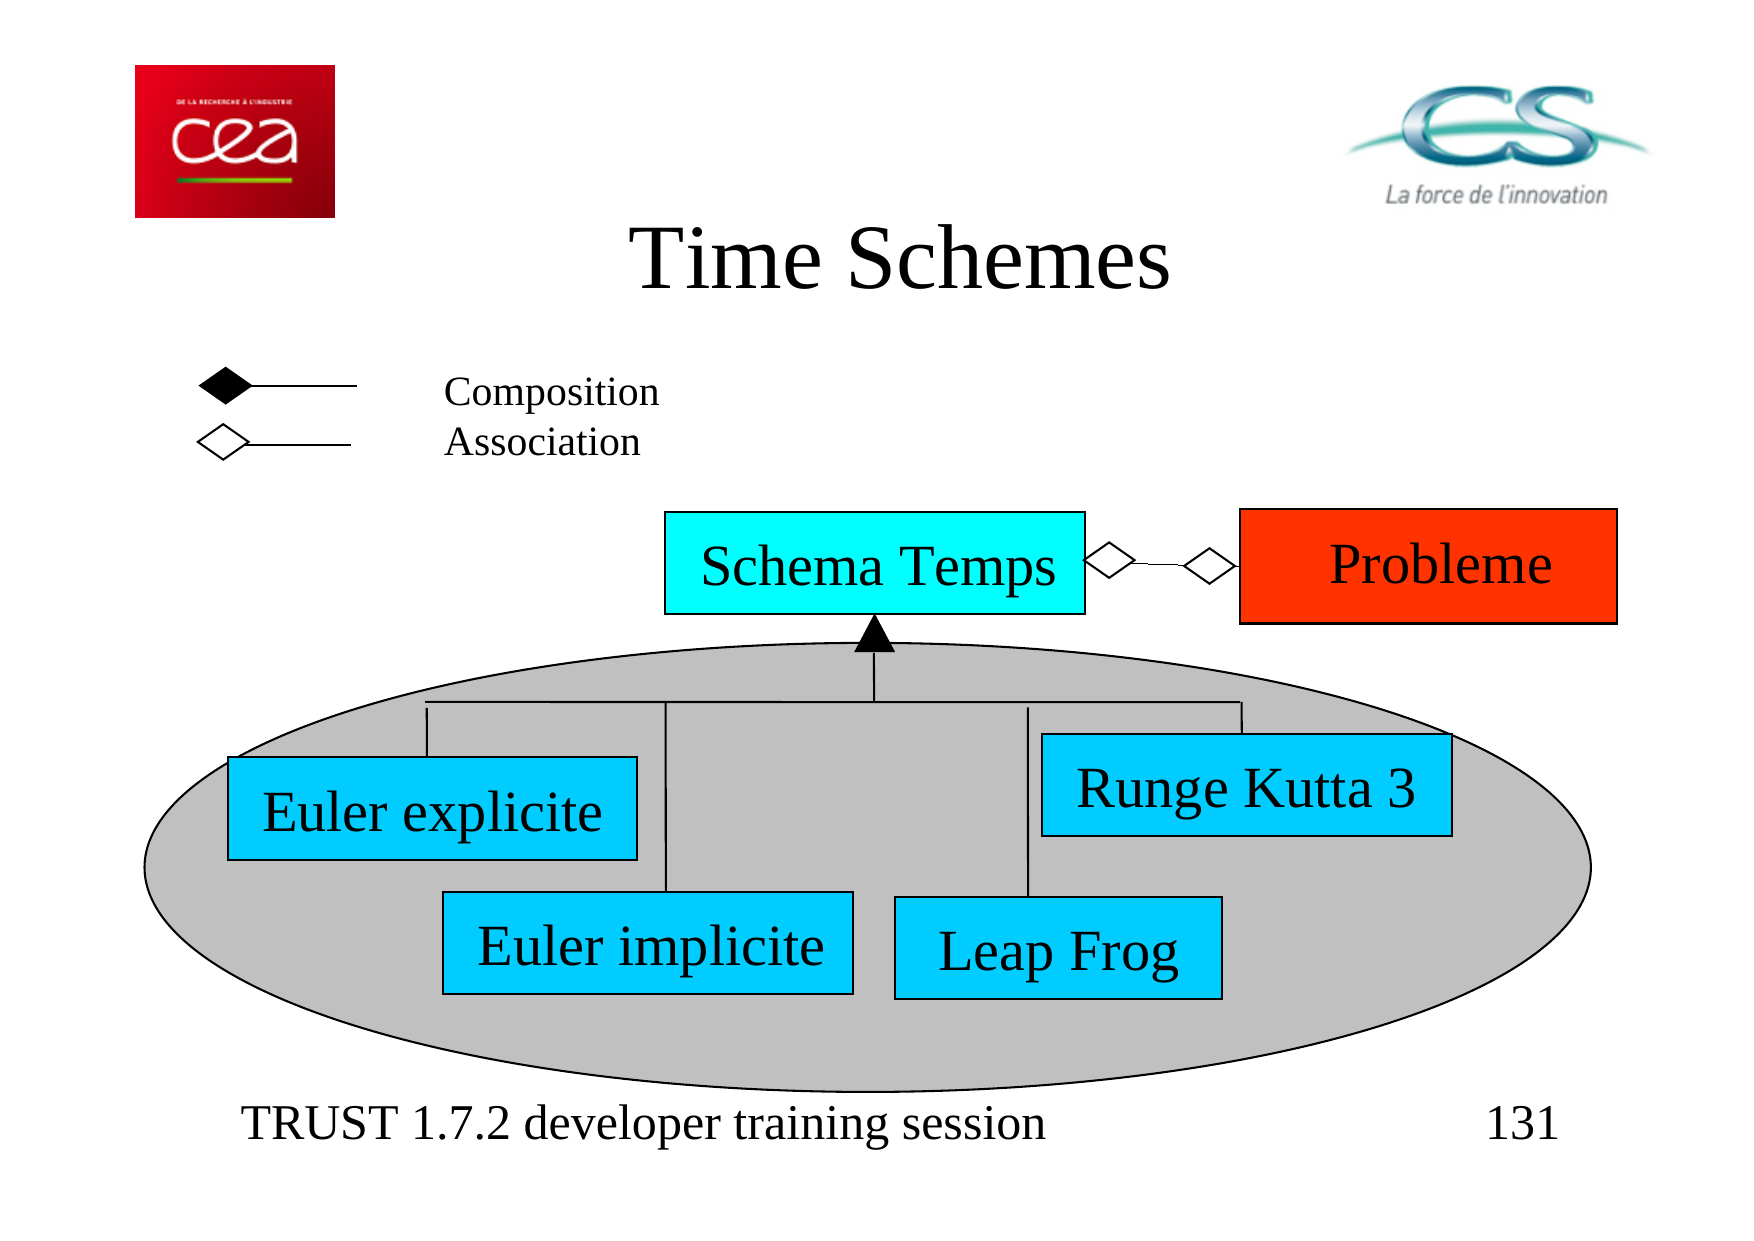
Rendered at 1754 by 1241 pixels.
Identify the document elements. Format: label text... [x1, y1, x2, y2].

text_box Leap Frog [908, 904, 1211, 990]
picture [1340, 73, 1662, 218]
text_box Euler explicite [247, 765, 619, 851]
text_box Schema Temps [685, 519, 1073, 605]
text_box Euler implicite [462, 899, 842, 985]
text_box Runge Kutta 3 [1061, 741, 1432, 827]
text_box Probleme [1314, 517, 1569, 603]
text_box [1239, 508, 1618, 624]
text_box [197, 424, 249, 460]
text_box [144, 511, 1591, 1092]
text_box Composition Association [428, 356, 676, 472]
picture [135, 65, 335, 218]
title Time Schemes [225, 158, 1577, 346]
text_box [1184, 548, 1235, 584]
text_box [200, 367, 251, 404]
